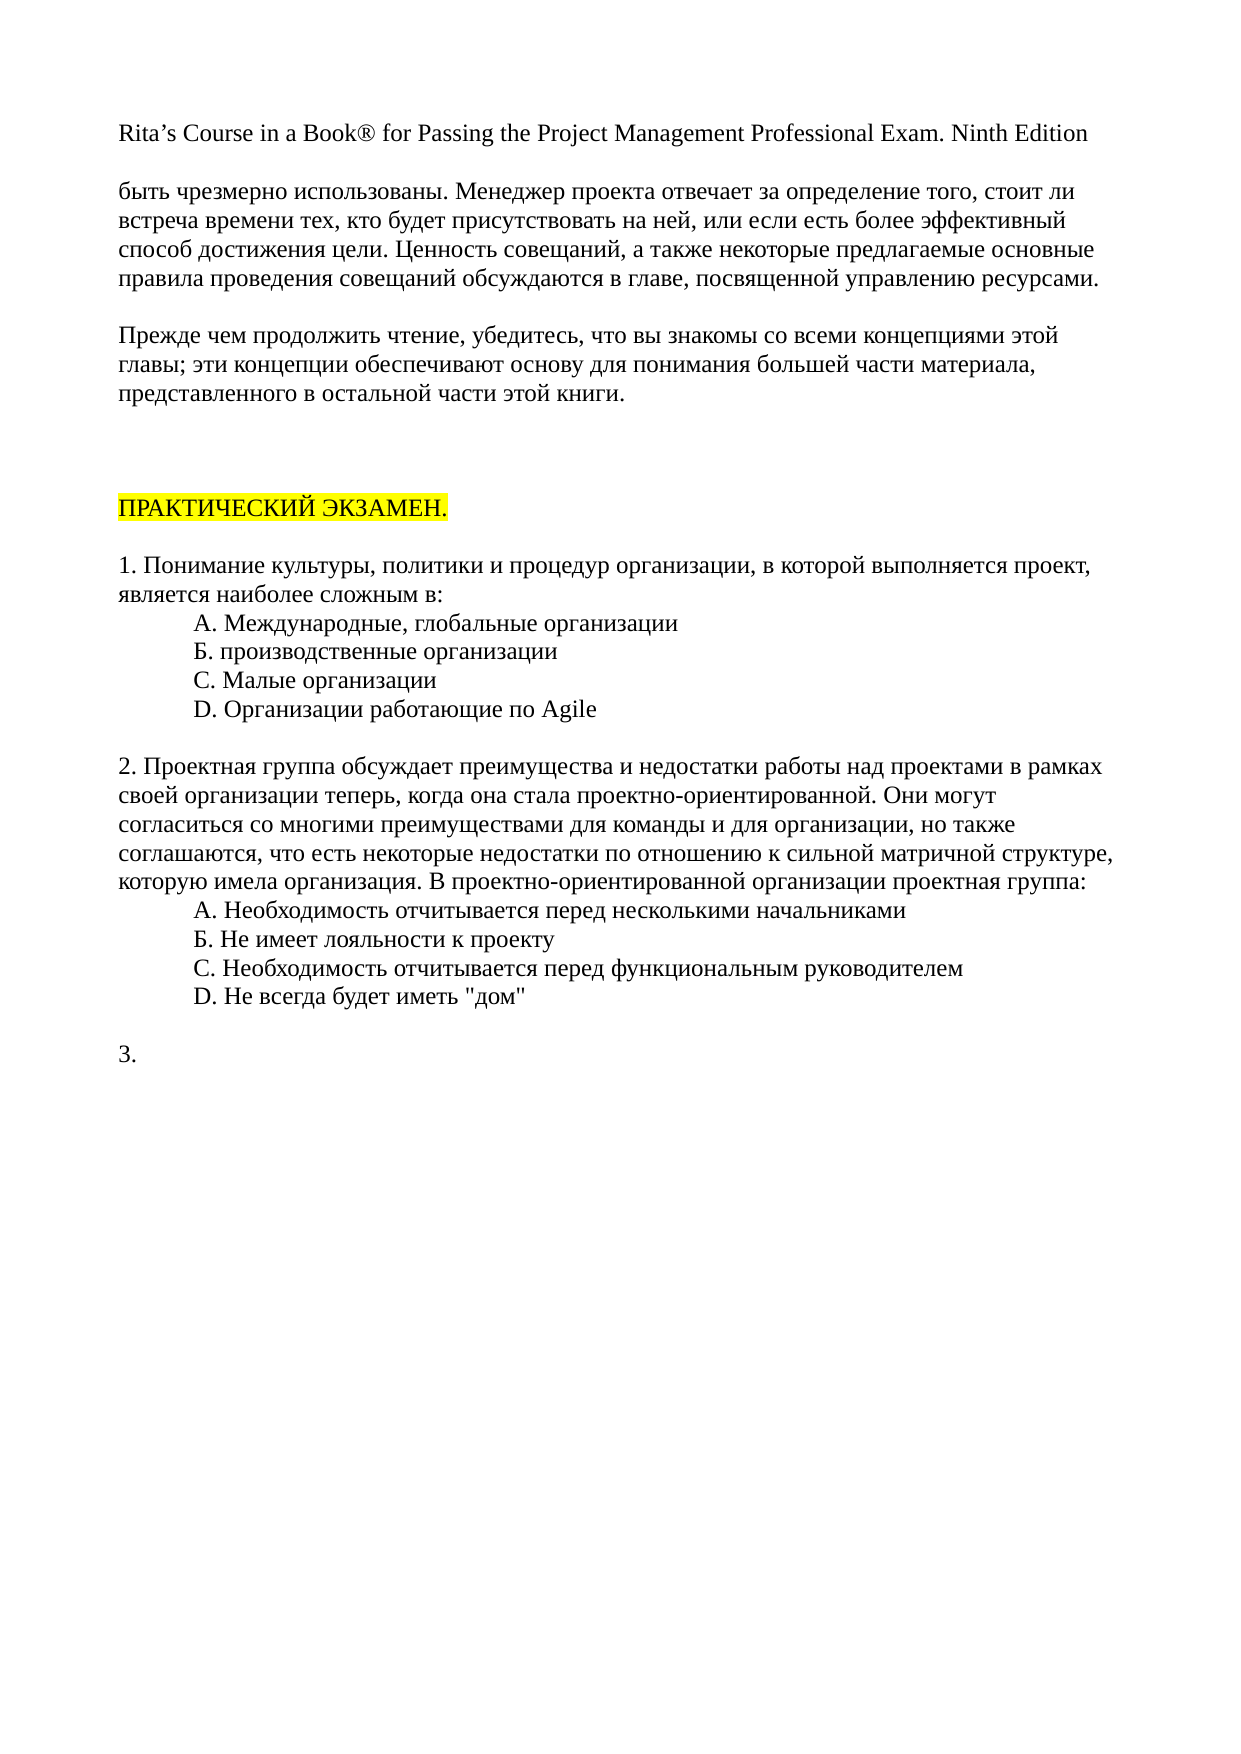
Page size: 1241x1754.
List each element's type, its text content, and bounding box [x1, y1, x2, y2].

text 2. Проектная группа обсуждает преимущества и недостатки работы над проектами в рамках своей организации теперь, когда она стала проектно-ориентированной. Они могут согласиться со многими преимуществами для команды и для организации, но также соглашаются, что есть некоторые недостатки по отношению к сильной матричной структуре, которую имела организация. В проектно-ориентированной организации проектная группа: [118, 751, 1122, 895]
text Б. Не имеет лояльности к проекту [193, 924, 1122, 953]
text быть чрезмерно использованы. Менеджер проекта отвечает за определение того, стоит ли встреча времени тех, кто будет присутствовать на ней, или если есть более эффективный способ достижения цели. Ценность совещаний, а также некоторые предлагаемые основные правила проведения совещаний обсуждаются в главе, посвященной управлению ресурсами. [118, 176, 1122, 291]
text С. Необходимость отчитывается перед функциональным руководителем [193, 953, 1122, 981]
text Б. производственные организации [193, 636, 1122, 665]
text Прежде чем продолжить чтение, убедитесь, что вы знакомы со всеми концепциями этой главы; эти концепции обеспечивают основу для понимания большей части материала, представленного в остальной части этой книги. [118, 320, 1122, 406]
text 3. [118, 1039, 1122, 1068]
text С. Малые организации [193, 665, 1122, 694]
text D. Организации работающие по Agile [193, 694, 1122, 723]
text А. Международные, глобальные организации [193, 608, 1122, 636]
text 1. Понимание культуры, политики и процедур организации, в которой выполняется проект, является наиболее сложным в: [118, 550, 1122, 608]
text ПРАКТИЧЕСКИЙ ЭКЗАМЕН. [118, 493, 1122, 521]
text D. Не всегда будет иметь "дом" [193, 981, 1122, 1010]
text А. Необходимость отчитывается перед несколькими начальниками [193, 895, 1122, 924]
